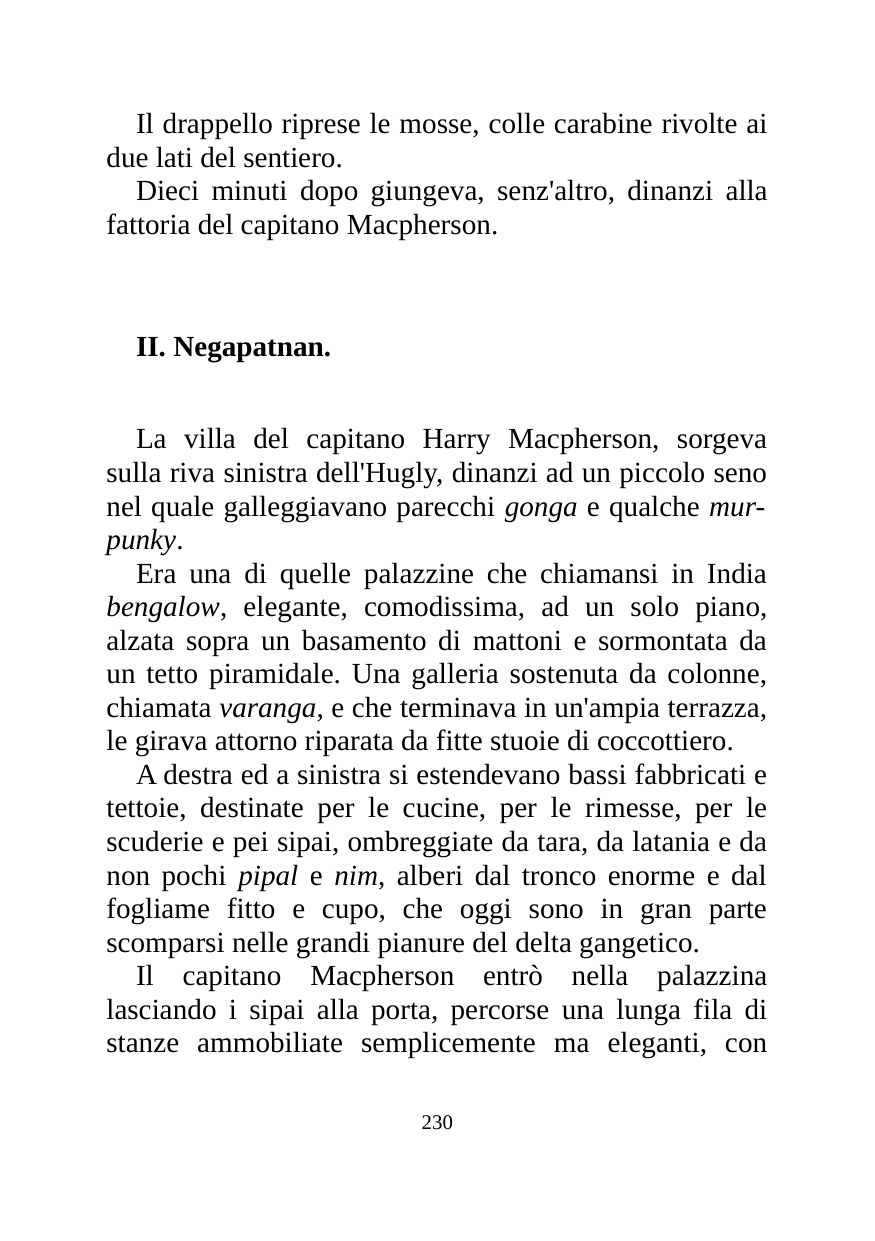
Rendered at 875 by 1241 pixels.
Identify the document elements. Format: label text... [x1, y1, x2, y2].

text A destra ed a sinistra si estendevano bassi fabbricati e tettoie, destinate per le cucine, per le rimesse, per le scuderie e pei sipai, ombreggiate da tara, da latania e da non pochi pipal e nim, alberi dal tronco enorme e dal fogliame fitto e cupo, che oggi sono in gran parte scomparsi nelle grandi pianure del delta gangetico. [106, 757, 768, 958]
text Dieci minuti dopo giungeva, senz'altro, dinanzi alla fattoria del capitano Macpherson. [106, 173, 768, 240]
text Il capitano Macpherson entrò nella palazzina lasciando i sipai alla porta, percorse una lunga fila di stanze ammobiliate semplicemente ma eleganti, con [106, 958, 768, 1059]
subtitle II. Negapatnan. [106, 329, 768, 362]
text Il drappello riprese le mosse, colle carabine rivolte ai due lati del sentiero. [106, 106, 768, 173]
text La villa del capitano Harry Macpherson, sorgeva sulla riva sinistra dell'Hugly, dinanzi ad un piccolo seno nel quale galleggiavano parecchi gonga e qualche mur-punky. [106, 422, 768, 556]
text Era una di quelle palazzine che chiamansi in India bengalow, elegante, comodissima, ad un solo piano, alzata sopra un basamento di mattoni e sormontata da un tetto piramidale. Una galleria sostenuta da colonne, chiamata varanga, e che terminava in un'ampia terrazza, le girava attorno riparata da fitte stuoie di coccottiero. [106, 556, 768, 757]
